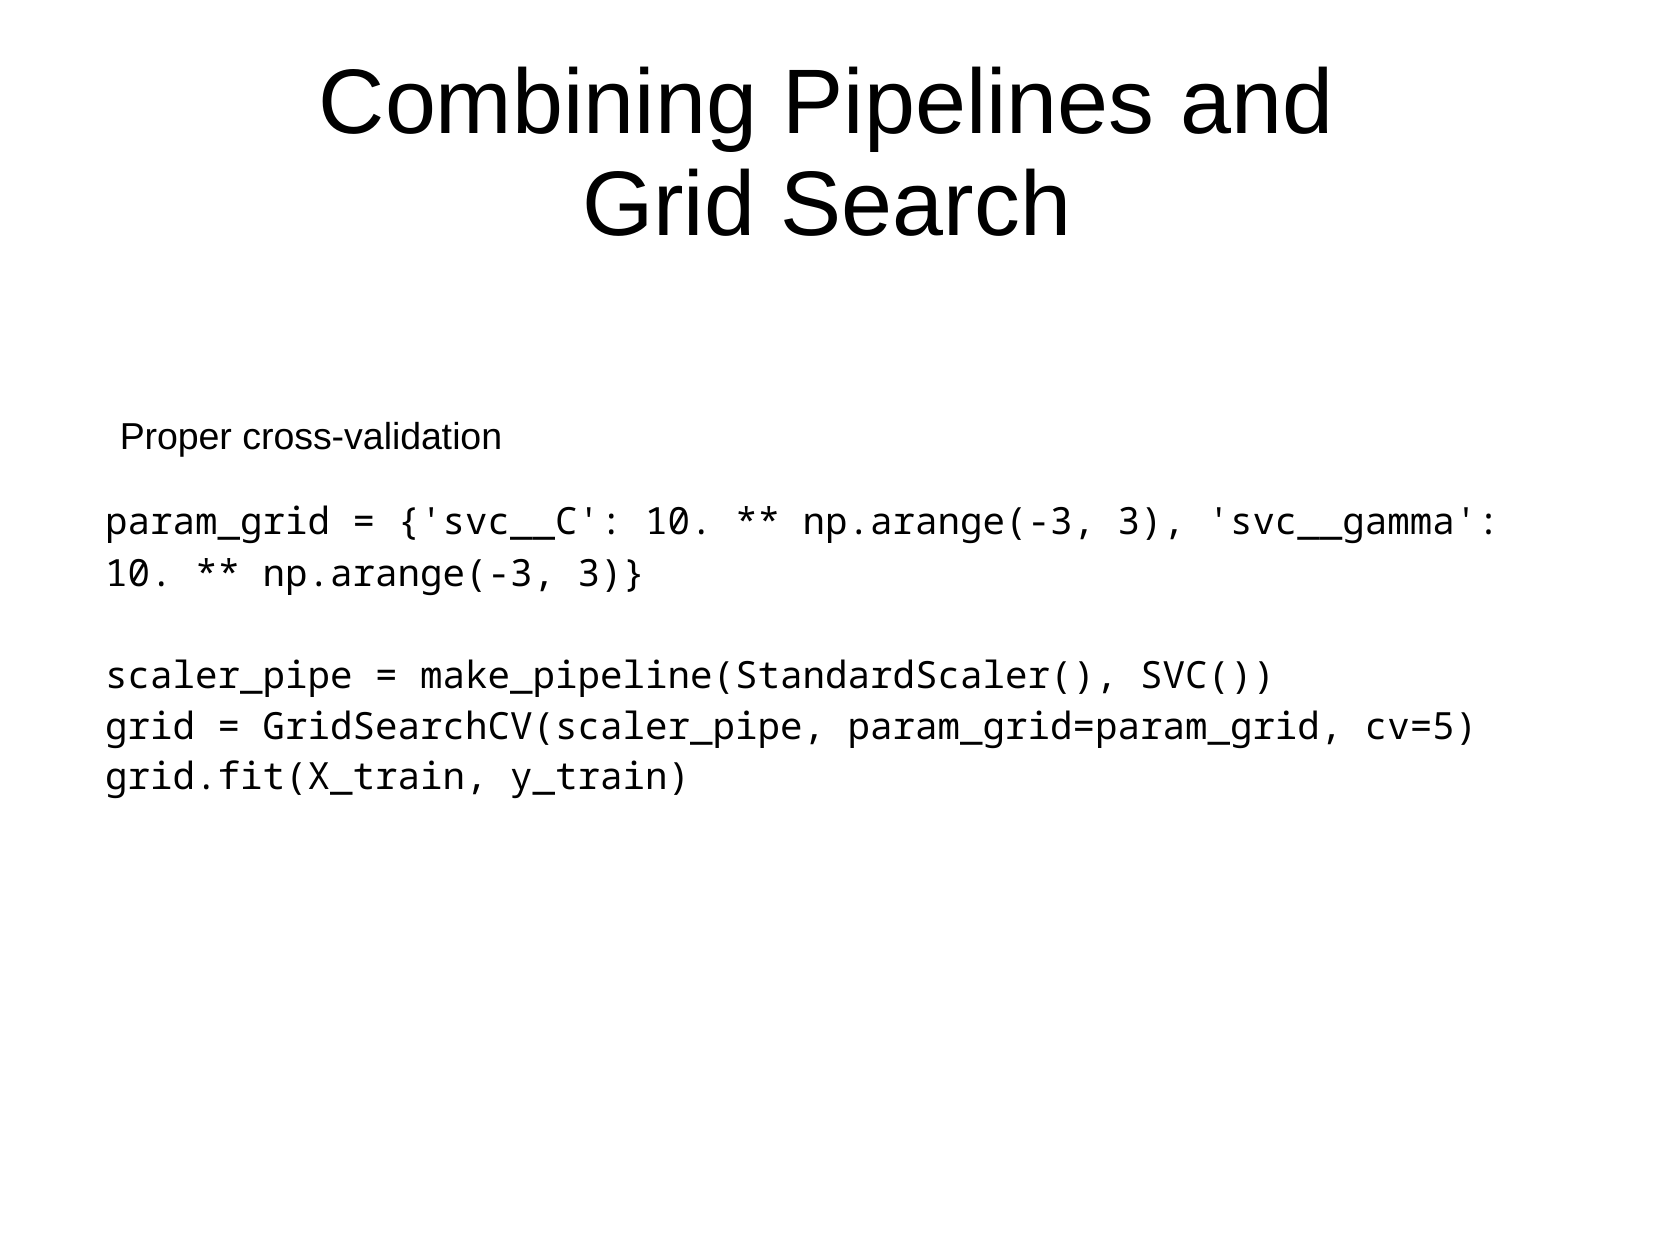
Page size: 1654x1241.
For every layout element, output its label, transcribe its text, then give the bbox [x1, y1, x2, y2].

text_box Proper cross-validation [105, 408, 586, 466]
title Combining Pipelines and Grid Search [82, 49, 1571, 257]
text_box param_grid = {'svc__C': 10. ** np.arange(-3, 3), 'svc__gamma': 10. ** np.arange(-3, 3)} scaler_pipe = make_pipeline(StandardScaler(), SVC()) grid = GridSearchCV(scaler_pipe, param_grid=param_grid, cv=5) grid.fit(X_train, y_train) [105, 495, 1572, 793]
